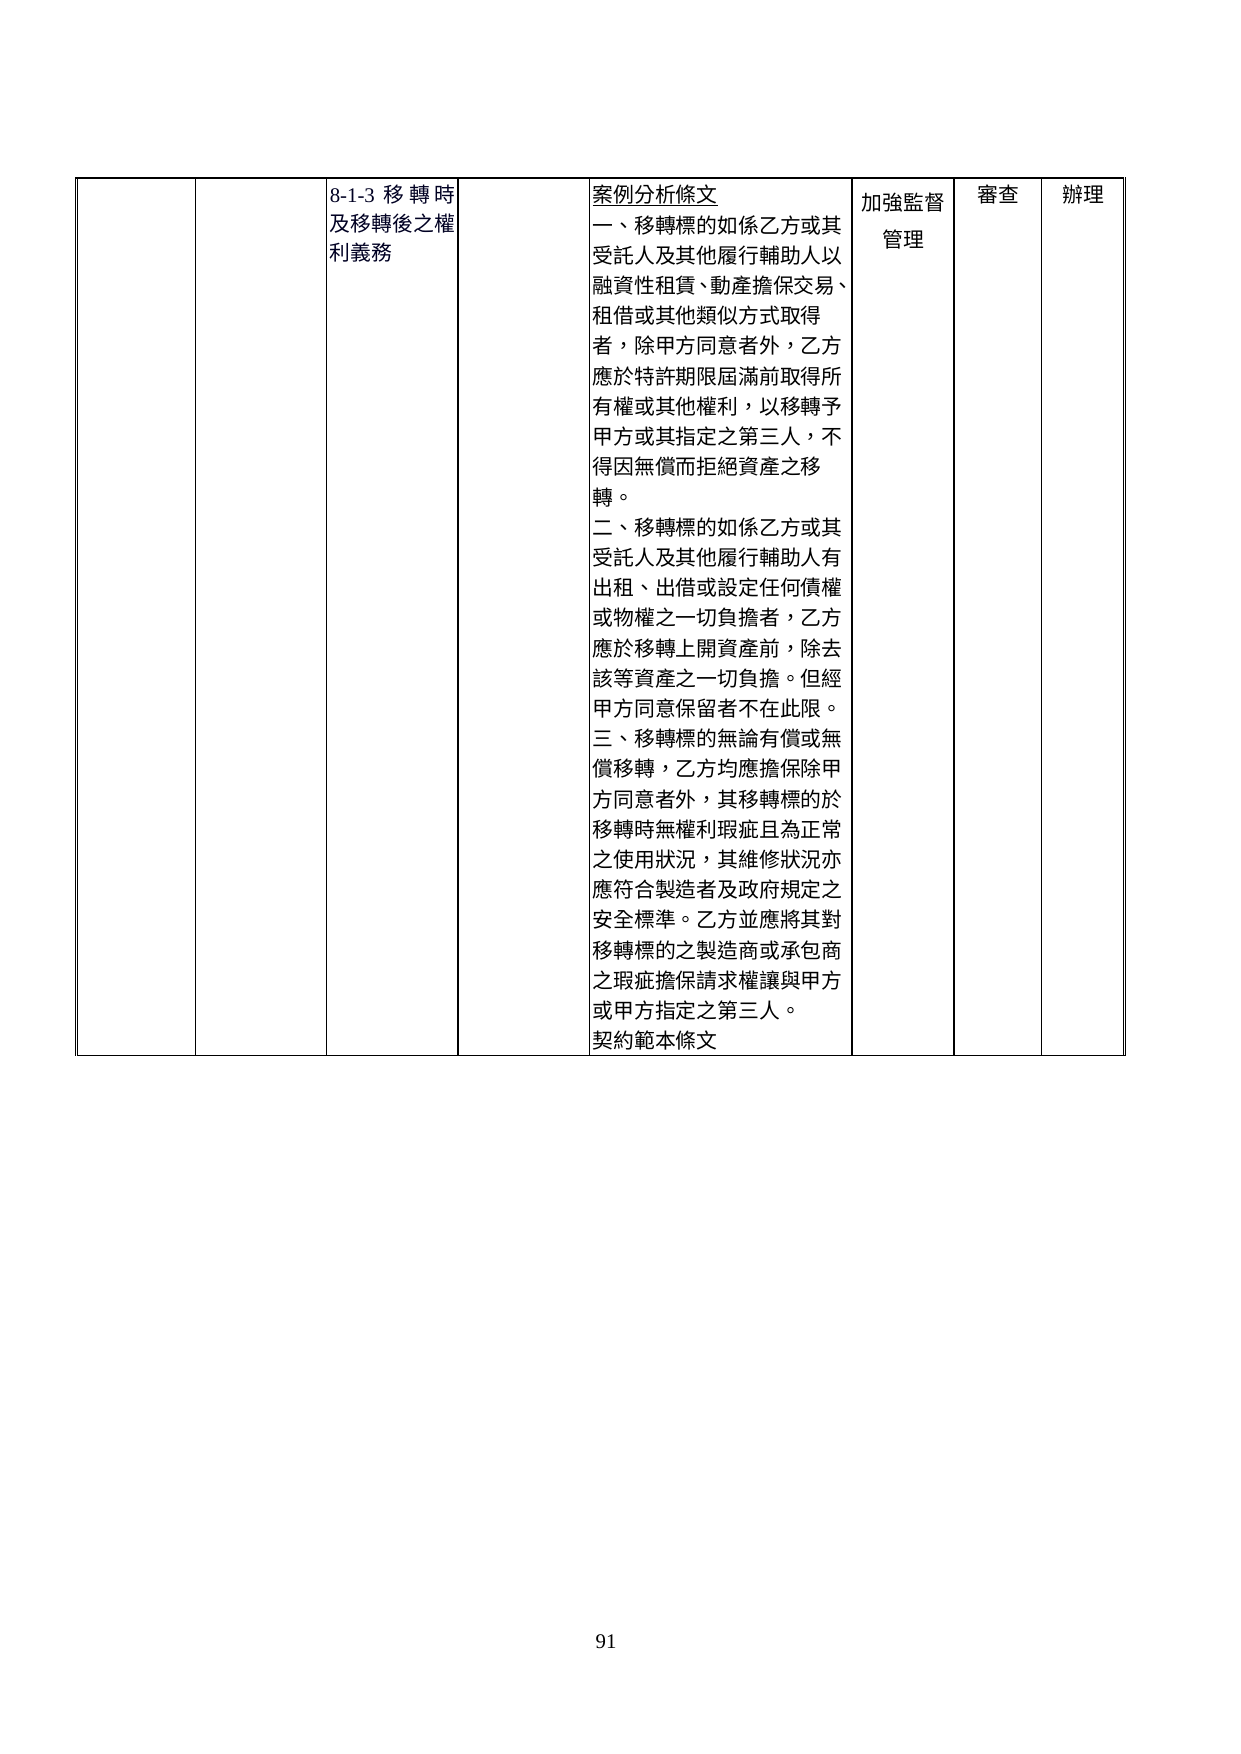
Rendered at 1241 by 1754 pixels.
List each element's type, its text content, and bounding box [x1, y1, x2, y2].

table_cell 審查 [955, 179, 1041, 1055]
table_cell 加強監督管理 [853, 179, 953, 1055]
table_cell [459, 179, 589, 1055]
table_cell [78, 179, 195, 1055]
table_cell 辦理 [1042, 179, 1123, 1055]
table_cell 案例分析條文 一、移轉標的如係乙方或其受託人及其他履行輔助人以融資性租賃、動產擔保交易、租借或其他類似方式取得者，除甲方同意者外，乙方應於特許期限屆滿前取得所有權或其他權利，以移轉予甲方或其指定之第三人，不得因無償而拒絕資產之移轉。 二、移轉標的如係乙方或其受託人及其他履行輔助人有出租、出借或設定任何債權或物權之一切負擔者，乙方應於移轉上開資產前，除去該等資產之一切負擔。但經甲方同意保留者不在此限。 三、移轉標的無論有償或無償移轉，乙方均應擔保除甲方同意者外，其移轉標的於移轉時無權利瑕疵且為正常之使用狀況，其維修狀況亦應符合製造者及政府規定之安全標準。乙方並應將其對移轉標的之製造商或承包商之瑕疵擔保請求權讓與甲方或甲方指定之第三人。 契約範本條文 [590, 179, 851, 1055]
table_cell [196, 179, 326, 1055]
table_cell 8-1-3移轉時及移轉後之權利義務 [327, 179, 457, 1055]
